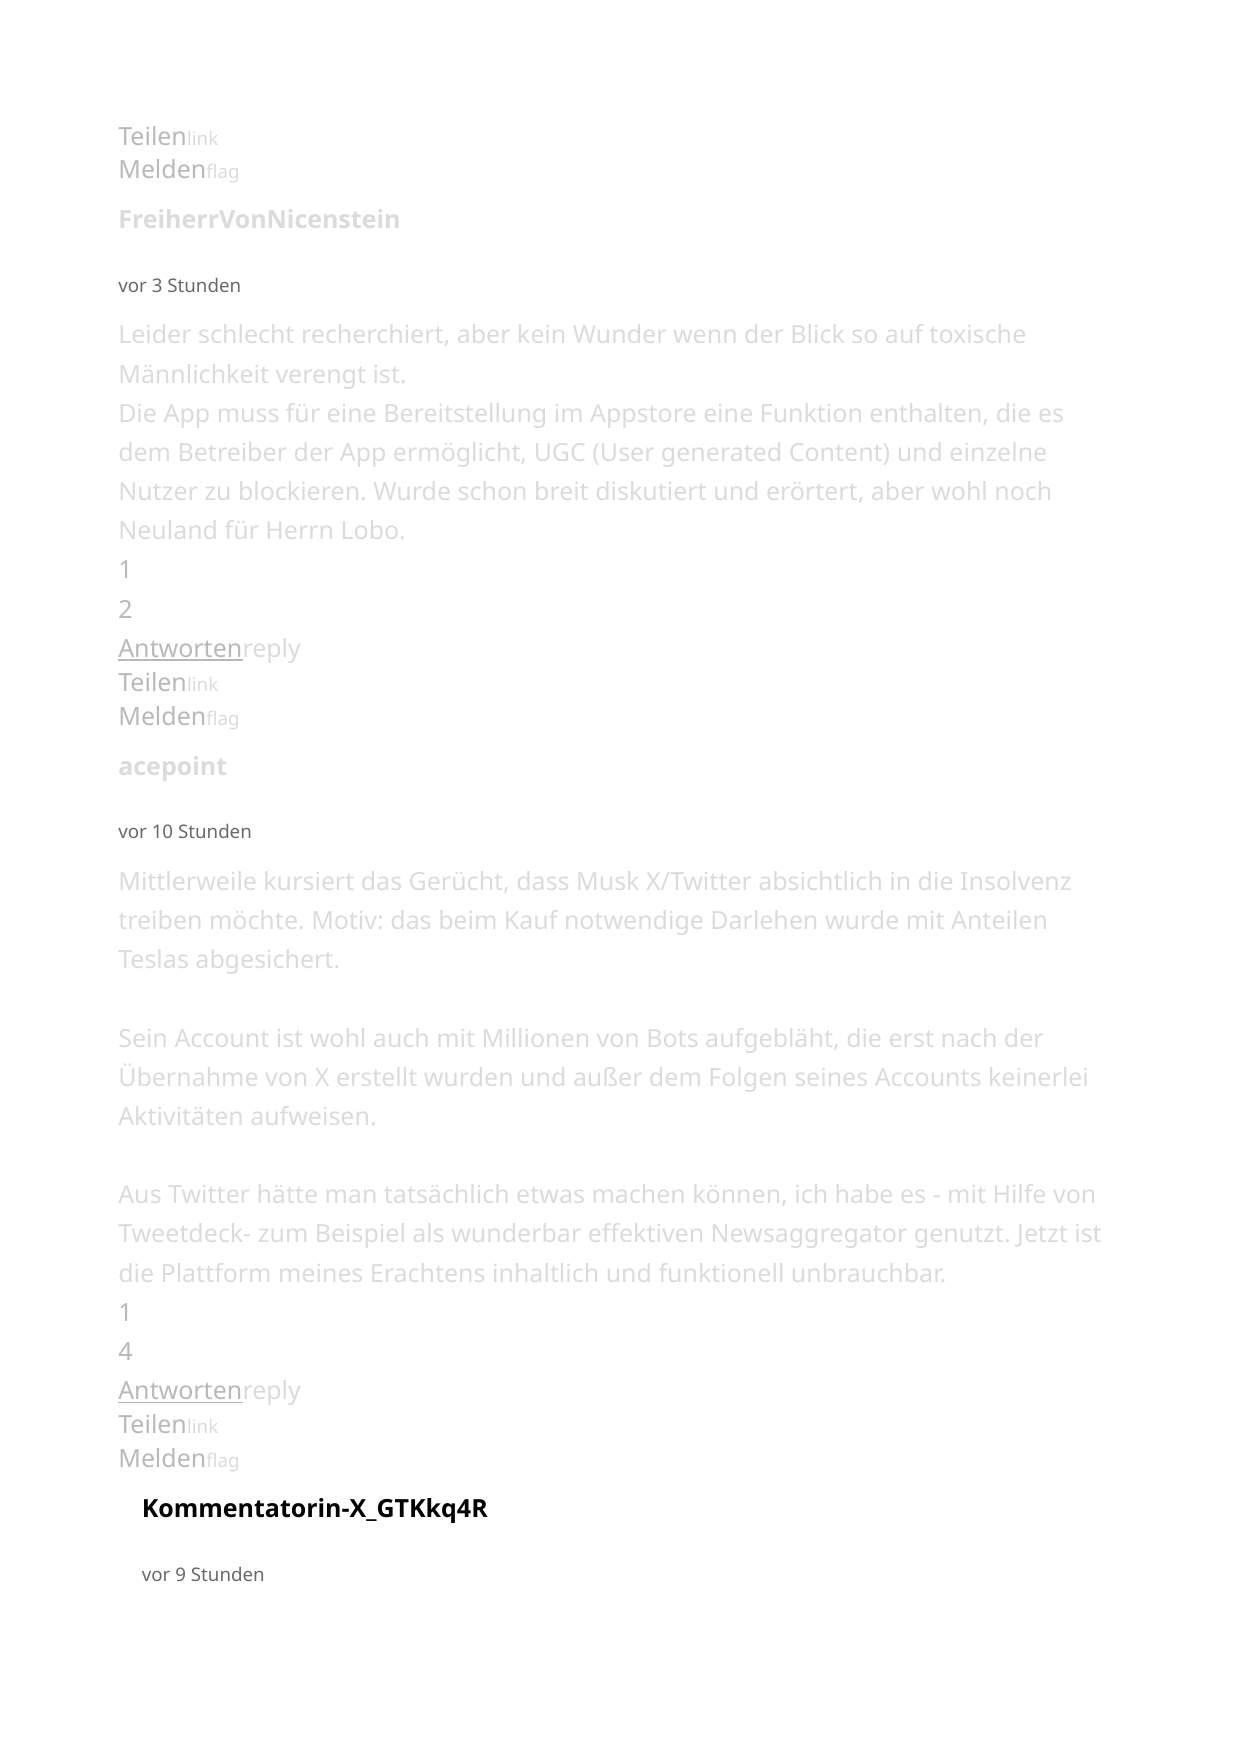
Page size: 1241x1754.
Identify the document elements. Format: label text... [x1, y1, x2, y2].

text Kommentatorin-X_GTKkq4R [142, 1491, 1114, 1525]
text FreiherrVonNicenstein [118, 202, 1114, 236]
text Leider schlecht recherchiert, aber kein Wunder wenn der Blick so auf toxische Männlichkeit verengt ist. Die App muss für eine Bereitstellung im Appstore eine Funktion enthalten, die es dem Betreiber der App ermöglicht, UGC (User generated Content) und einzelne Nutzer zu blockieren. Wurde schon breit diskutiert und erörtert, aber wohl noch Neuland für Herrn Lobo. [118, 317, 1122, 547]
text vor 9 Stunden [142, 1561, 1117, 1587]
text acepoint [118, 748, 1114, 782]
text vor 3 Stunden [118, 272, 1117, 298]
text Meldenflag [118, 152, 1122, 186]
text Meldenflag [118, 1441, 1122, 1475]
text 1 [118, 1294, 1122, 1328]
text 2 [118, 591, 1122, 625]
text Antwortenreply [118, 631, 1122, 664]
text 4 [118, 1334, 1122, 1368]
text Antwortenreply [118, 1373, 1122, 1407]
text vor 10 Stunden [118, 819, 1117, 844]
text Mittlerweile kursiert das Gerücht, dass Musk X/Twitter absichtlich in die Insolvenz treiben möchte. Motiv: das beim Kauf notwendige Darlehen wurde mit Anteilen Teslas abgesichert. Sein Account ist wohl auch mit Millionen von Bots aufgebläht, die erst nach der Übernahme von X erstellt wurden und außer dem Folgen seines Accounts keinerlei Aktivitäten aufweisen. Aus Twitter hätte man tatsächlich etwas machen können, ich habe es - mit Hilfe von Tweetdeck- zum Beispiel als wunderbar effektiven Newsaggregator genutzt. Jetzt ist die Plattform meines Erachtens inhaltlich und funktionell unbrauchbar. [118, 864, 1122, 1289]
text Teilenlink [118, 1407, 1122, 1441]
text Meldenflag [118, 699, 1122, 733]
text Teilenlink [118, 118, 1122, 152]
text 1 [118, 552, 1122, 586]
text Teilenlink [118, 664, 1122, 699]
